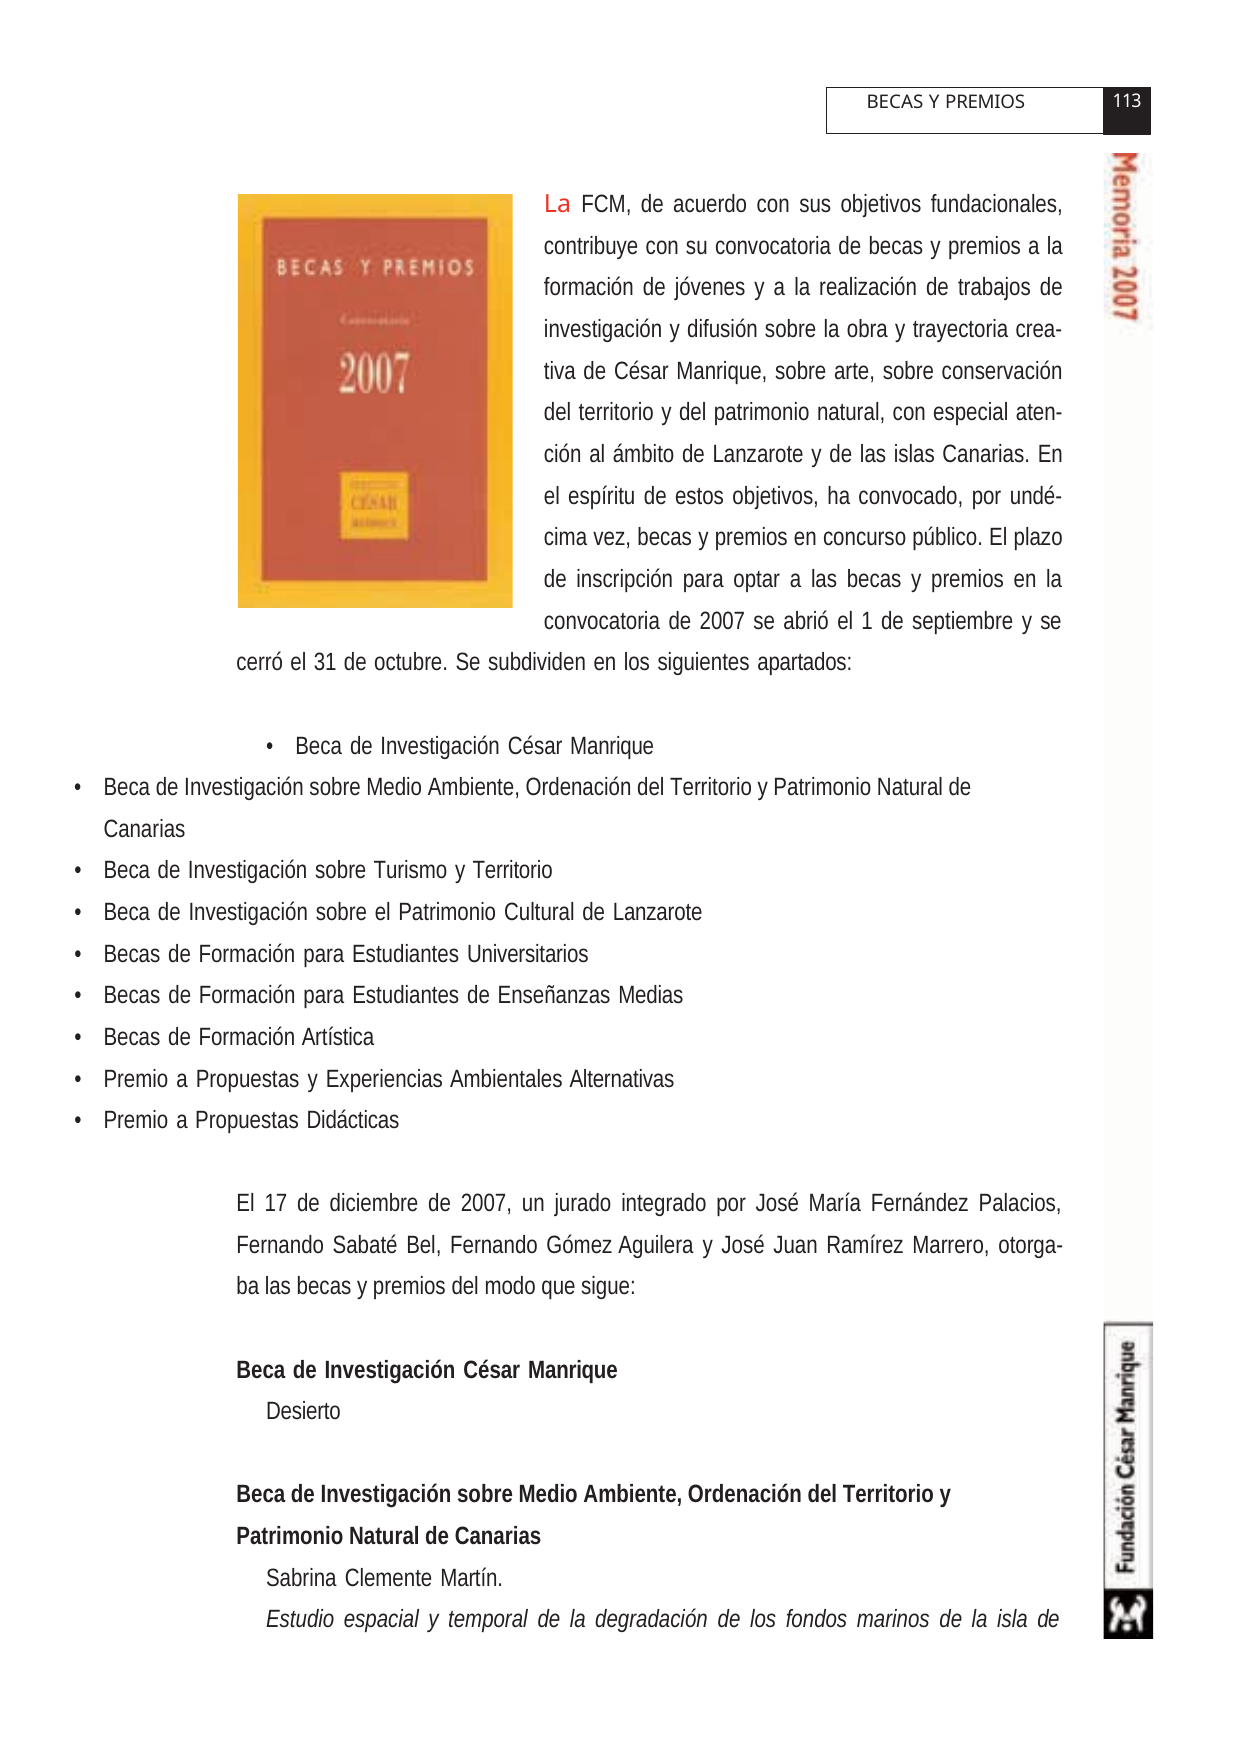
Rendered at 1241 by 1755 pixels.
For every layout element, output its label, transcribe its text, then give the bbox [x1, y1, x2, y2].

subtitle Beca de Investigación sobre Medio Ambiente, Ordenación del Territorio y Patrimonio Natural de Canarias [236, 1479, 981, 1549]
list Beca de Investigación César Manrique [266, 731, 1103, 759]
list Becas de Formación para Estudiantes Universitarios [74, 939, 1103, 967]
text Desierto [266, 1396, 1103, 1425]
text [1154, 1396, 1167, 1425]
list Beca de Investigación sobre Turismo y Territorio [74, 855, 1103, 884]
list Becas de Formación para Estudiantes de Enseñanzas Medias [74, 980, 1103, 1009]
list Premio a Propuestas y Experiencias Ambientales Alternativas [74, 1063, 1103, 1092]
subtitle Beca de Investigación César Manrique [236, 1354, 1103, 1383]
list Beca de Investigación sobre Medio Ambiente, Ordenación del Territorio y Patrimonio Natural de Canarias [74, 772, 978, 842]
text La FCM, de acuerdo con sus objetivos fundacionales, contribuye con su convocatoria de becas y premios a la formación de jóvenes y a la realización de trabajos de investigación y difusión sobre la obra y trayectoria crea-tiva de César Manrique, sobre arte, sobre conservación del territorio y del patrimonio natural, con especial aten-ción al ámbito de Lanzarote y de las islas Canarias. En el espíritu de estos objetivos, ha convocado, por undé-cima vez, becas y premios en concurso público. El plazo de inscripción para optar a las becas y premios en la convocatoria de 2007 se abrió el 1 de septiembre y se [544, 179, 1064, 637]
list Becas de Formación Artística [74, 1022, 1103, 1051]
text El 17 de diciembre de 2007, un jurado integrado por José María Fernández Palacios, Fernando Sabaté Bel, Fernando Gómez Aguilera y José Juan Ramírez Marrero, otorga-ba las becas y premios del modo que sigue: [236, 1188, 1063, 1300]
text cerró el 31 de octubre. Se subdividen en los siguientes apartados: [236, 647, 1103, 676]
list Premio a Propuestas Didácticas [74, 1105, 1103, 1134]
text Sabrina Clemente Martín. [266, 1562, 1103, 1591]
text Estudio espacial y temporal de la degradación de los fondos marinos de la isla de [266, 1604, 1103, 1633]
list Beca de Investigación sobre el Patrimonio Cultural de Lanzarote [74, 897, 1103, 926]
